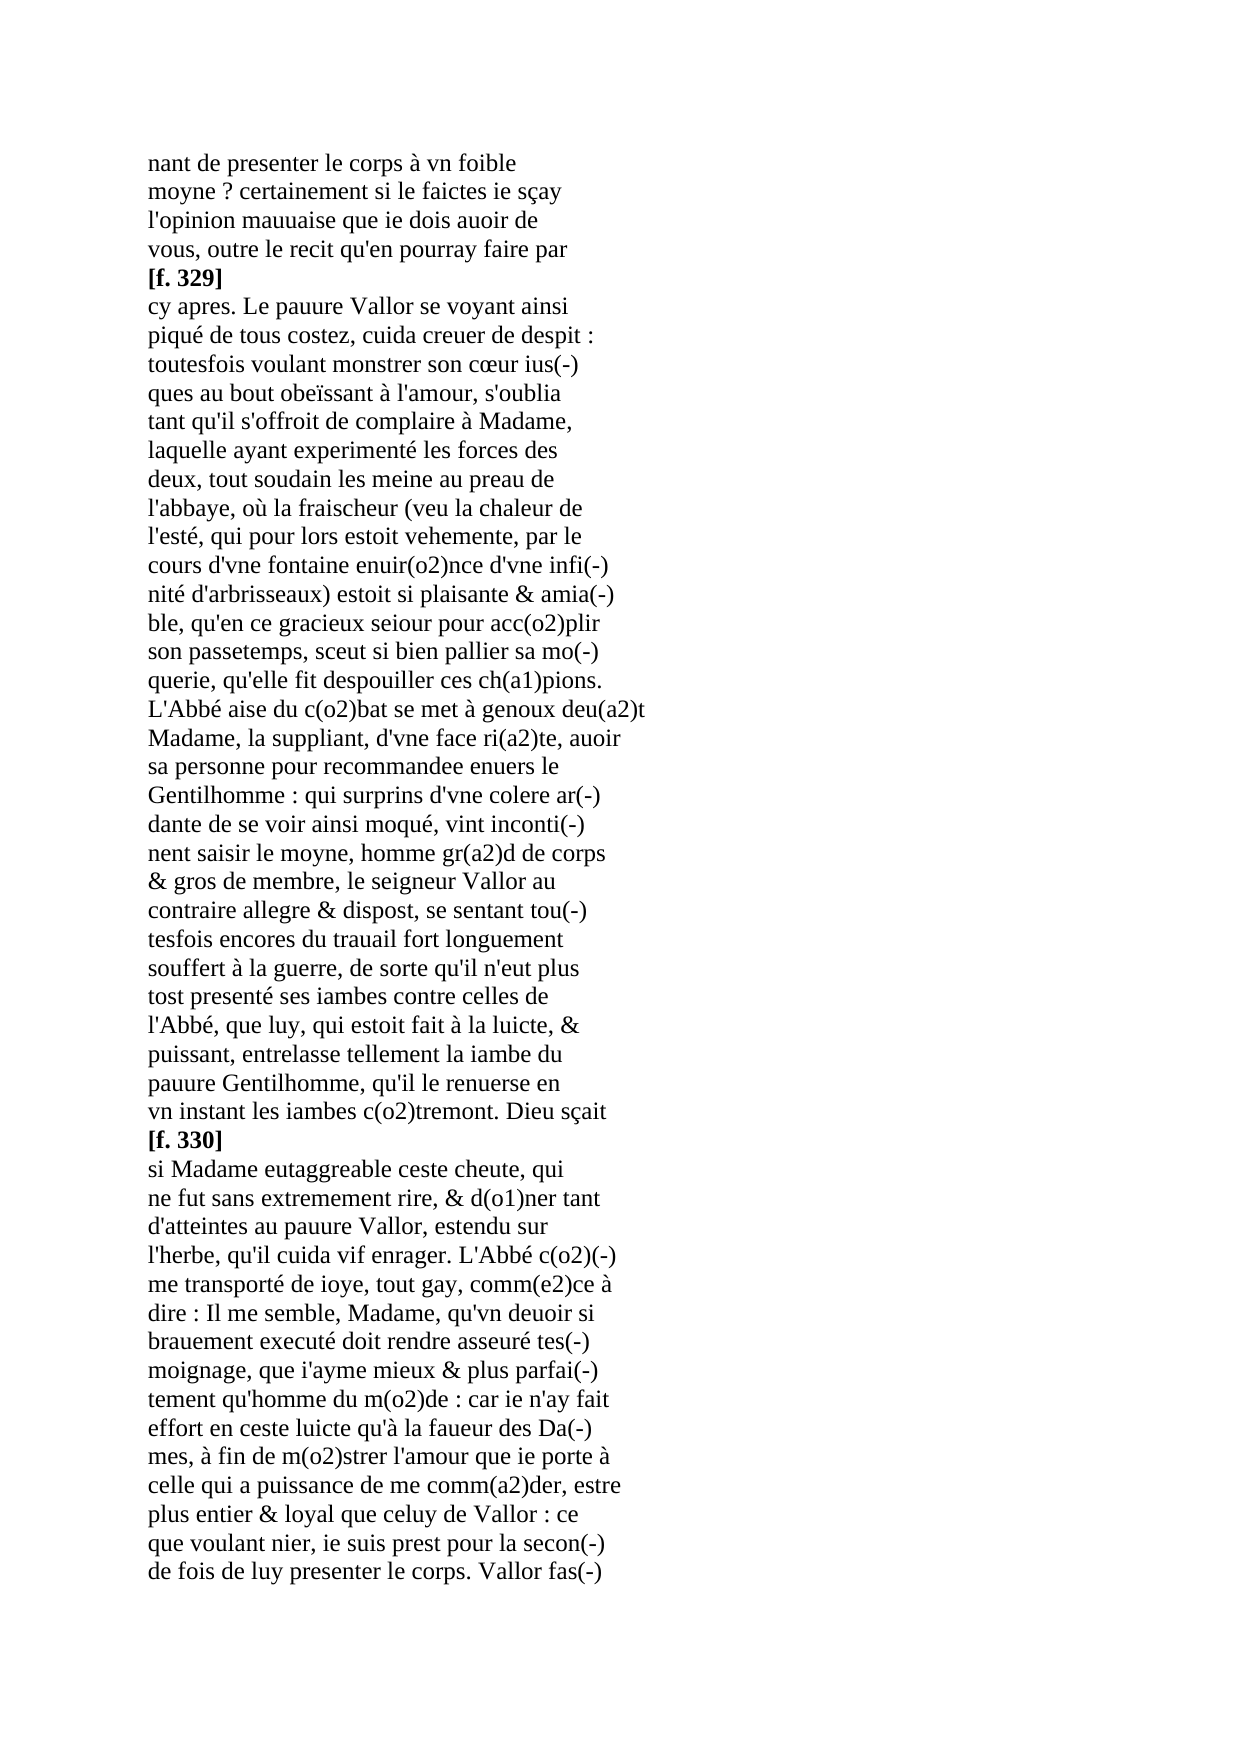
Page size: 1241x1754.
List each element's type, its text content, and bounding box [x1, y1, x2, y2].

text nant de presenter le corps à vn foible moyne ? certainement si le faictes ie sçay l'opinion mauuaise que ie dois auoir de vous, outre le recit qu'en pourray faire par [f. 329] cy apres. Le pauure Vallor se voyant ainsi piqué de tous costez, cuida creuer de despit : toutesfois voulant monstrer son cœur ius(-) ques au bout obeïssant à l'amour, s'oublia tant qu'il s'offroit de complaire à Madame, laquelle ayant experimenté les forces des deux, tout soudain les meine au preau de l'abbaye, où la fraischeur (veu la chaleur de l'esté, qui pour lors estoit vehemente, par le cours d'vne fontaine enuir(o2)nce d'vne infi(-) nité d'arbrisseaux) estoit si plaisante & amia(-) ble, qu'en ce gracieux seiour pour acc(o2)plir son passetemps, sceut si bien pallier sa mo(-) querie, qu'elle fit despouiller ces ch(a1)pions. L'Abbé aise du c(o2)bat se met à genoux deu(a2)t Madame, la suppliant, d'vne face ri(a2)te, auoir sa personne pour recommandee enuers le Gentilhomme : qui surprins d'vne colere ar(-) dante de se voir ainsi moqué, vint inconti(-) nent saisir le moyne, homme gr(a2)d de corps & gros de membre, le seigneur Vallor au contraire allegre & dispost, se sentant tou(-) tesfois encores du trauail fort longuement souffert à la guerre, de sorte qu'il n'eut plus tost presenté ses iambes contre celles de l'Abbé, que luy, qui estoit fait à la luicte, & puissant, entrelasse tellement la iambe du pauure Gentilhomme, qu'il le renuerse en vn instant les iambes c(o2)tremont. Dieu sçait [f. 330] si Madame eutaggreable ceste cheute, qui ne fut sans extremement rire, & d(o1)ner tant d'atteintes au pauure Vallor, estendu sur l'herbe, qu'il cuida vif enrager. L'Abbé c(o2)(-) me transporté de ioye, tout gay, comm(e2)ce à dire : Il me semble, Madame, qu'vn deuoir si brauement executé doit rendre asseuré tes(-) moignage, que i'ayme mieux & plus parfai(-) tement qu'homme du m(o2)de : car ie n'ay fait effort en ceste luicte qu'à la faueur des Da(-) mes, à fin de m(o2)strer l'amour que ie porte à celle qui a puissance de me comm(a2)der, estre plus entier & loyal que celuy de Vallor : ce que voulant nier, ie suis prest pour la secon(-) de fois de luy presenter le corps. Vallor fas(-) [148, 148, 1093, 1585]
